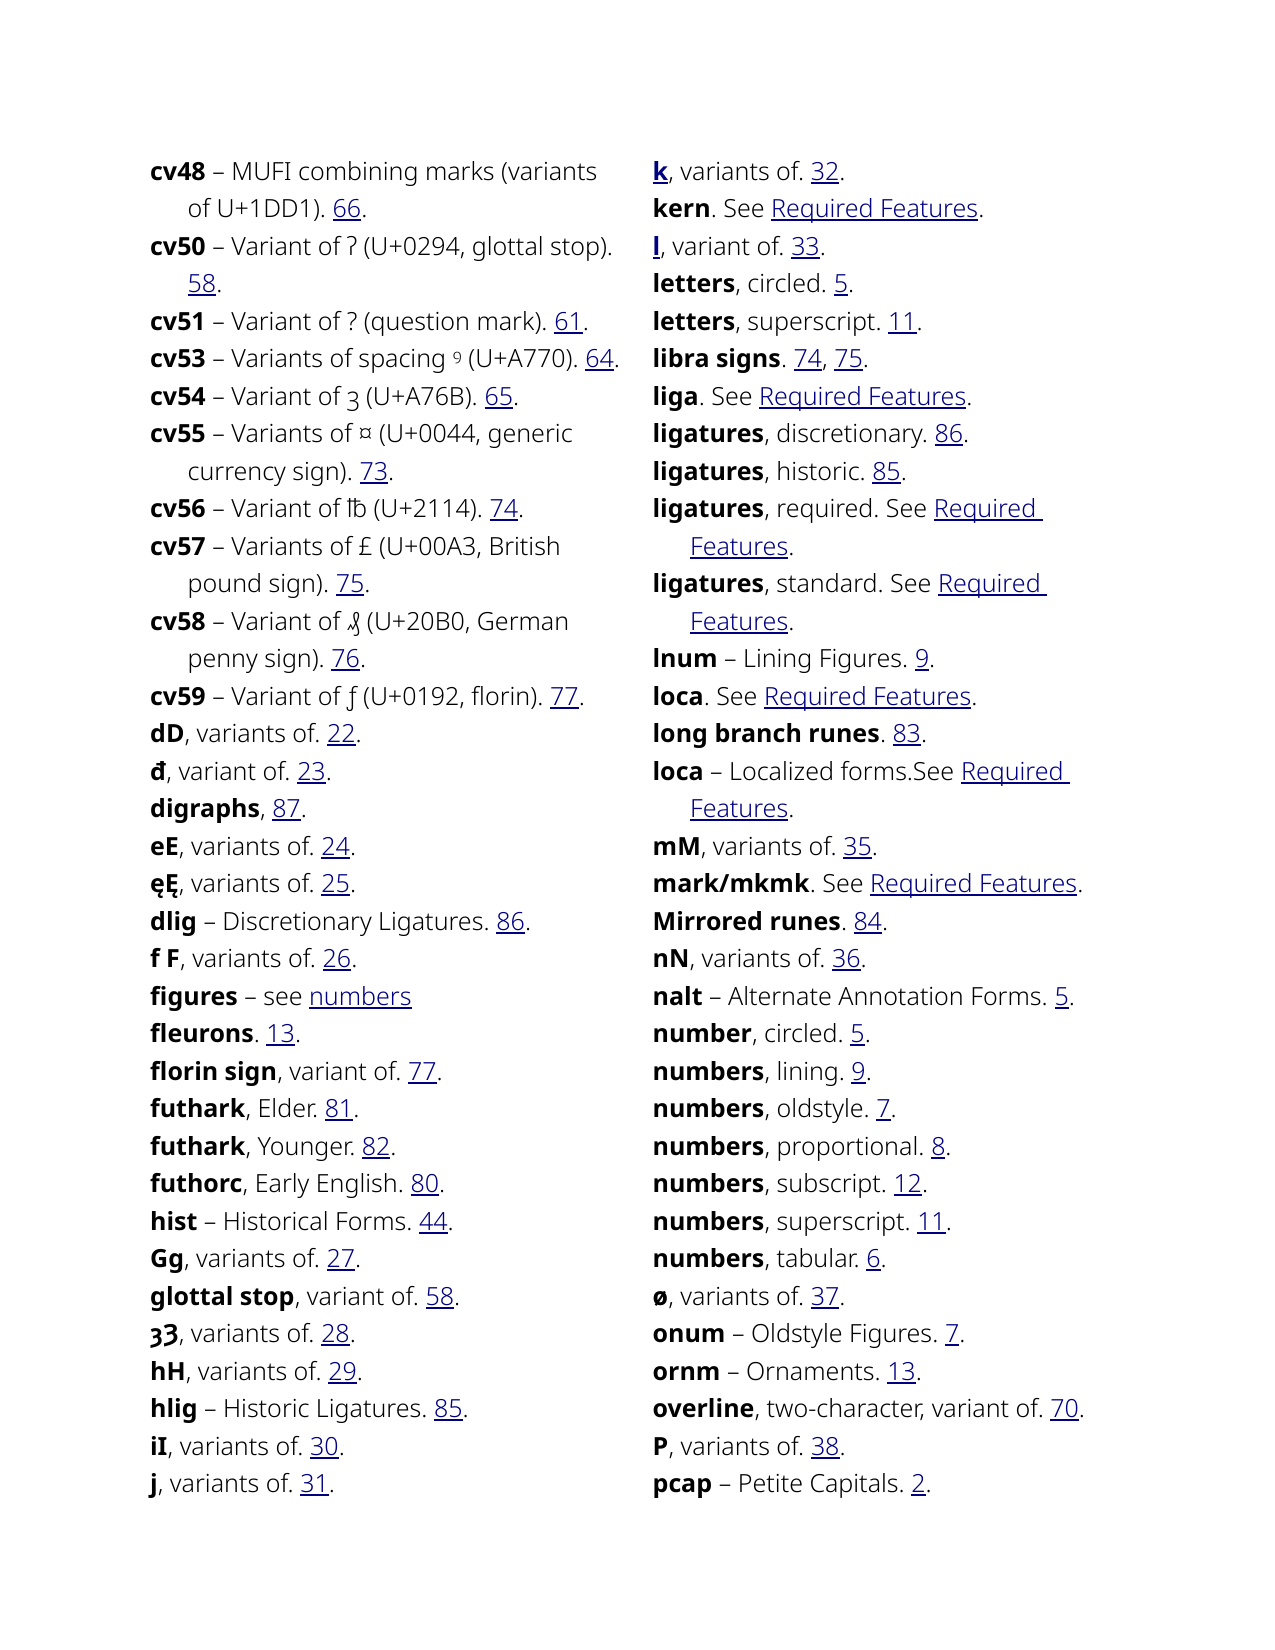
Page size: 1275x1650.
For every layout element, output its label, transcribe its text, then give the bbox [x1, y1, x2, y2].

text ligatures, historic. 85. [652, 450, 1125, 487]
text loca. See Required Features. [652, 675, 1125, 712]
text cv48 – MUFI combining marks (variants of U+1DD1). 66. [150, 150, 622, 225]
text digraphs, 87. [150, 787, 622, 825]
text ornm – Ornaments. 13. [652, 1350, 1125, 1387]
text overline, two-character, variant of. 70. [652, 1387, 1125, 1425]
text cv55 – Variants of ¤ (U+0044, generic currency sign). 73. [150, 412, 622, 487]
text Mirrored runes. 84. [652, 900, 1125, 937]
text numbers, subscript. 12. [652, 1162, 1125, 1200]
text l, variant of. 33. [652, 225, 1125, 262]
text numbers, proportional. 8. [652, 1125, 1125, 1162]
text futhorc, Early English. 80. [150, 1162, 622, 1200]
text iI, variants of. 30. [150, 1425, 622, 1462]
text loca – Localized forms.See Required Features. [652, 750, 1125, 825]
text numbers, lining. 9. [652, 1050, 1125, 1087]
text numbers, oldstyle. 7. [652, 1087, 1125, 1125]
text futhark, Younger. 82. [150, 1125, 622, 1162]
text cv50 – Variant of ʔ (U+0294, glottal stop). 58. [150, 225, 622, 300]
text ȝȜ, variants of. 28. [150, 1312, 622, 1350]
text nN, variants of. 36. [652, 937, 1125, 975]
text cv54 – Variant of ꝫ (U+A76B). 65. [150, 375, 622, 412]
text florin sign, variant of. 77. [150, 1050, 622, 1087]
text cv57 – Variants of £ (U+00A3, British pound sign). 75. [150, 525, 622, 600]
text glottal stop, variant of. 58. [150, 1275, 622, 1312]
text eE, variants of. 24. [150, 825, 622, 862]
text hH, variants of. 29. [150, 1350, 622, 1387]
text libra signs. 74, 75. [652, 337, 1125, 375]
text ligatures, required. See Required Features. [652, 487, 1125, 562]
text kern. See Required Features. [652, 187, 1125, 225]
text fleurons. 13. [150, 1012, 622, 1050]
text dlig – Discretionary Ligatures. 86. [150, 900, 622, 937]
text ęĘ, variants of. 25. [150, 862, 622, 900]
text figures – see numbers [150, 975, 622, 1012]
text ø, variants of. 37. [652, 1275, 1125, 1312]
text liga. See Required Features. [652, 375, 1125, 412]
text futhark, Elder. 81. [150, 1087, 622, 1125]
text hlig – Historic Ligatures. 85. [150, 1387, 622, 1425]
text f F, variants of. 26. [150, 937, 622, 975]
text pcap – Petite Capitals. 2. [652, 1462, 1125, 1500]
text letters, circled. 5. [652, 262, 1125, 300]
text nalt – Alternate Annotation Forms. 5. [652, 975, 1125, 1012]
text P, variants of. 38. [652, 1425, 1125, 1462]
text cv53 – Variants of spacing ꝰ (U+A770). 64. [150, 337, 622, 375]
text hist – Historical Forms. 44. [150, 1200, 622, 1237]
text numbers, tabular. 6. [652, 1237, 1125, 1275]
text j, variants of. 31. [150, 1462, 622, 1500]
text cv58 – Variant of ₰ (U+20B0, German penny sign). 76. [150, 600, 622, 675]
text Gg, variants of. 27. [150, 1237, 622, 1275]
text lnum – Lining Figures. 9. [652, 637, 1125, 675]
text letters, superscript. 11. [652, 300, 1125, 337]
text numbers, superscript. 11. [652, 1200, 1125, 1237]
text cv51 – Variant of ? (question mark). 61. [150, 300, 622, 337]
text dD, variants of. 22. [150, 712, 622, 750]
text đ, variant of. 23. [150, 750, 622, 787]
text k, variants of. 32. [652, 150, 1125, 187]
text ligatures, discretionary. 86. [652, 412, 1125, 450]
text cv59 – Variant of ƒ (U+0192, florin). 77. [150, 675, 622, 712]
text mark/mkmk. See Required Features. [652, 862, 1125, 900]
text number, circled. 5. [652, 1012, 1125, 1050]
text cv56 – Variant of ℔ (U+2114). 74. [150, 487, 622, 525]
text long branch runes. 83. [652, 712, 1125, 750]
text ligatures, standard. See Required Features. [652, 562, 1125, 637]
text onum – Oldstyle Figures. 7. [652, 1312, 1125, 1350]
text mM, variants of. 35. [652, 825, 1125, 862]
